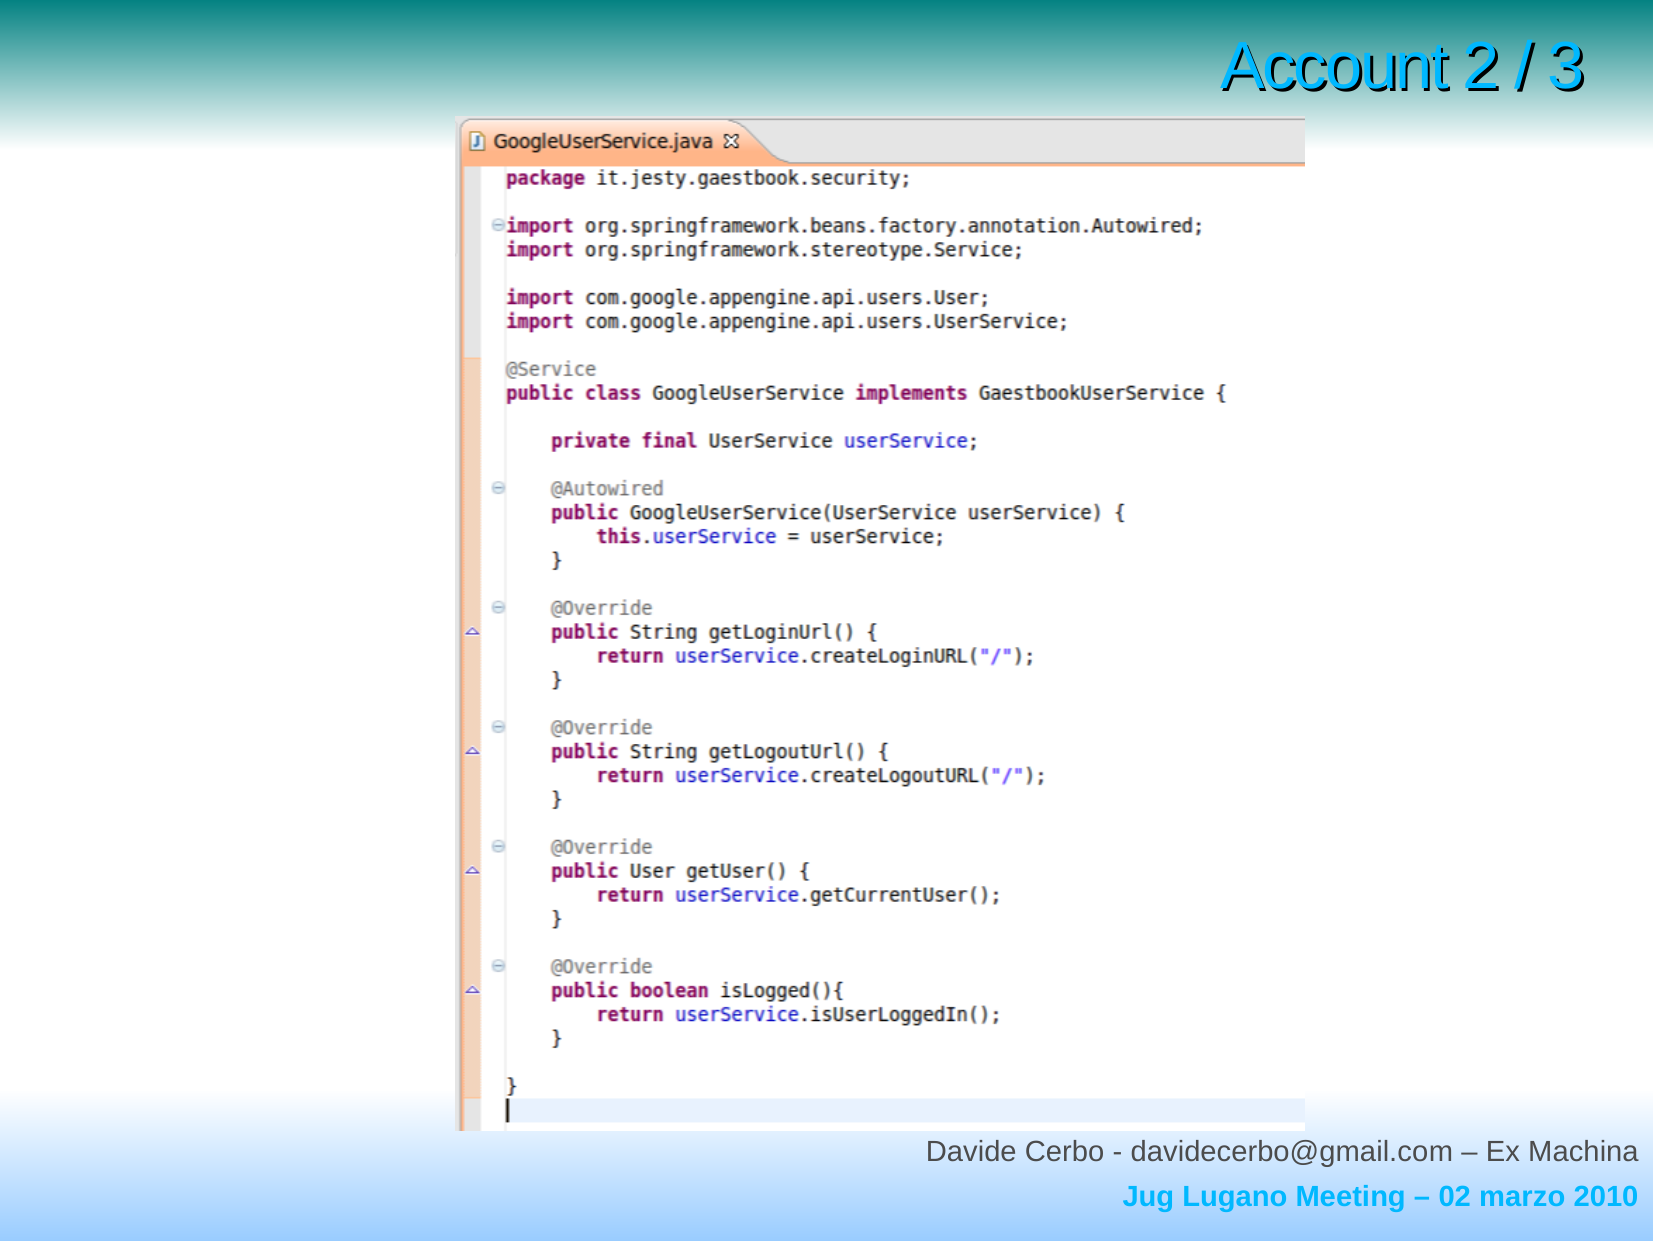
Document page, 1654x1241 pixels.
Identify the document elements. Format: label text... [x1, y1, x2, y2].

picture [455, 116, 1305, 1132]
title Account 2 / 3 [108, 14, 1585, 117]
